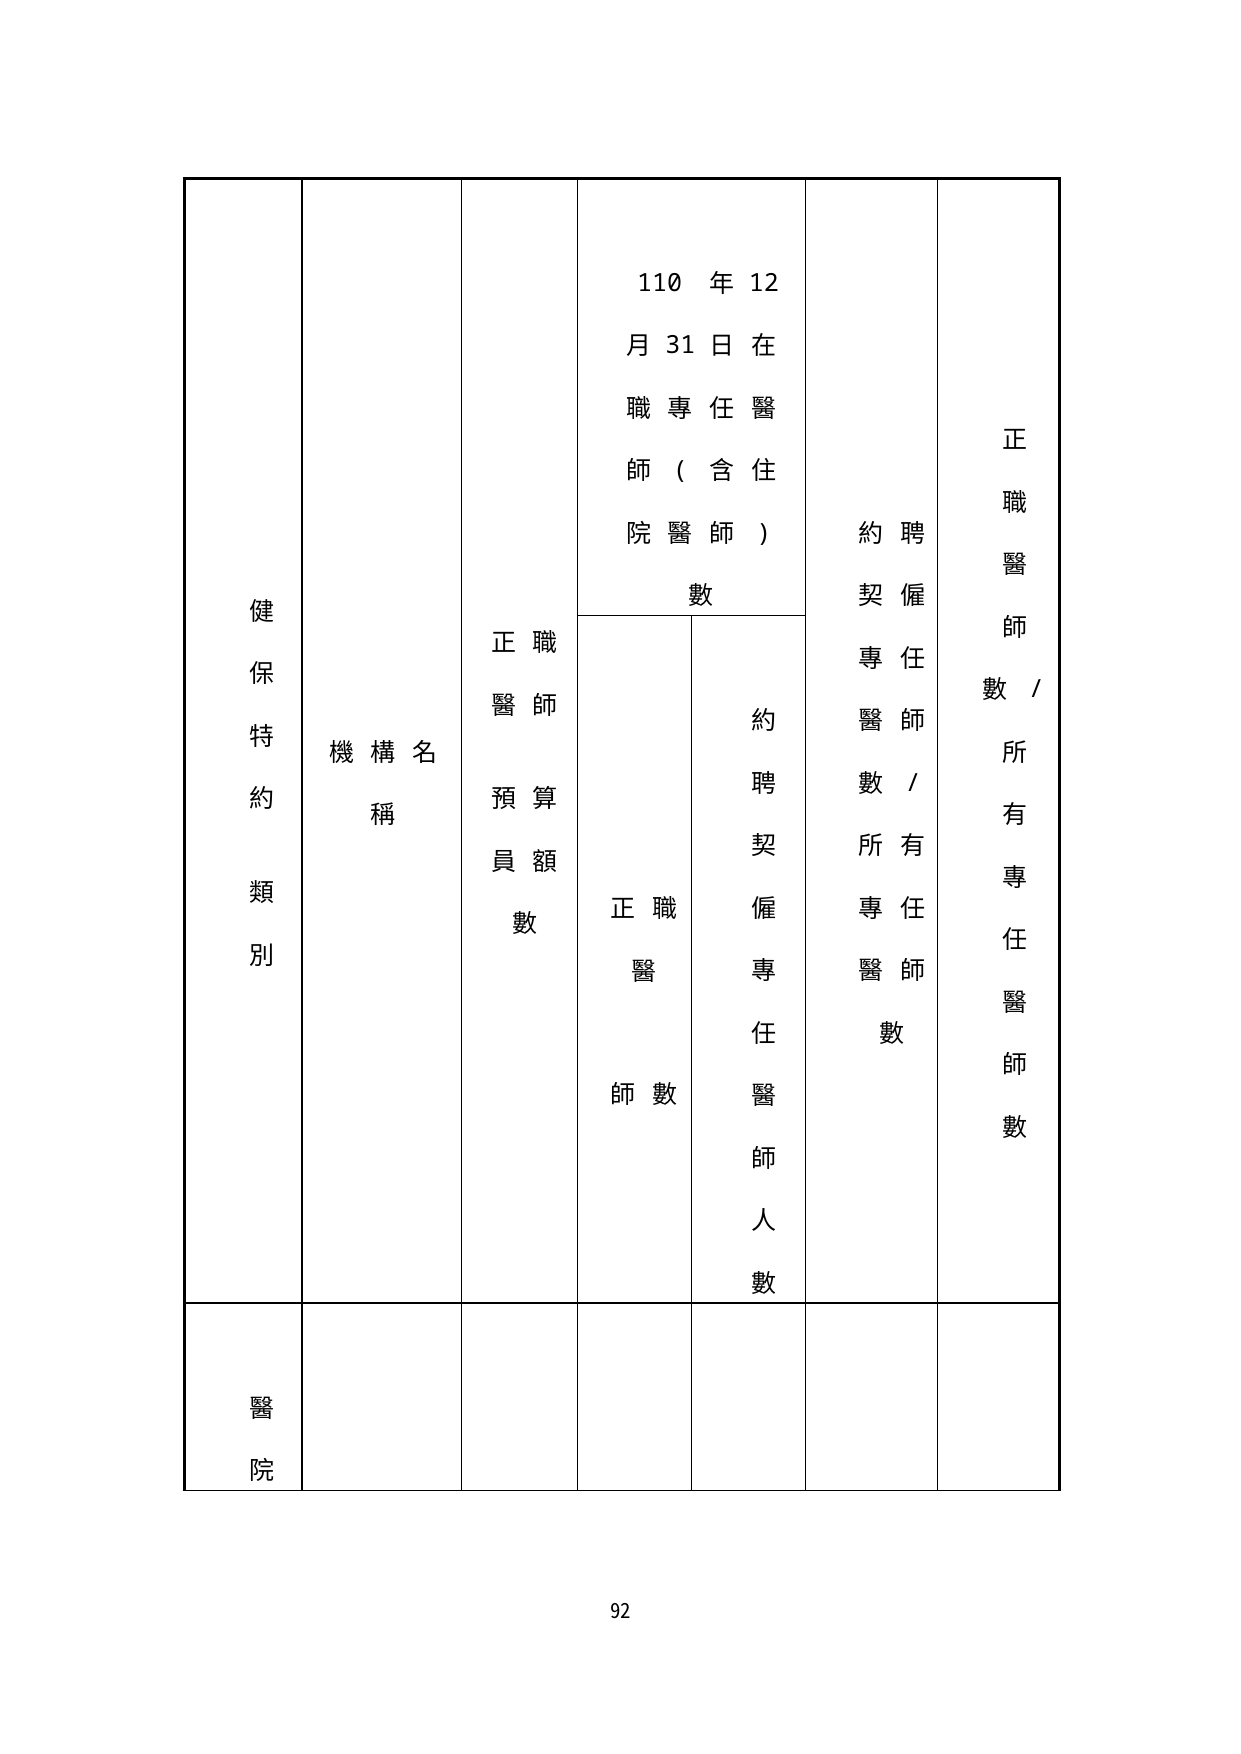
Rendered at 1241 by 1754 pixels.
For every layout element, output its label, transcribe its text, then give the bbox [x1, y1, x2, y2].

table_header 健保特約 類別 [186, 180, 301, 1302]
table_cell [578, 1304, 691, 1490]
table_header 正職醫師 預算員額數 [462, 180, 577, 1302]
table_cell 約聘契僱專任醫師人數 [692, 616, 805, 1302]
table_header 正職醫師數/所有專任醫師數 [938, 180, 1058, 1302]
table_cell 醫院 [186, 1304, 301, 1490]
table_cell [938, 1304, 1058, 1490]
table_header 機構名稱 [303, 180, 461, 1302]
table_cell 正職醫 師數 [578, 616, 691, 1302]
table_header 110年12月31日在職專任醫師(含住院醫師)數 [578, 180, 805, 615]
table_cell [806, 1304, 937, 1490]
table_cell [692, 1304, 805, 1490]
table_header 約聘契僱專任醫師數/所有專任醫師數 [806, 180, 937, 1302]
table_cell [462, 1304, 577, 1490]
table_cell [303, 1304, 461, 1490]
